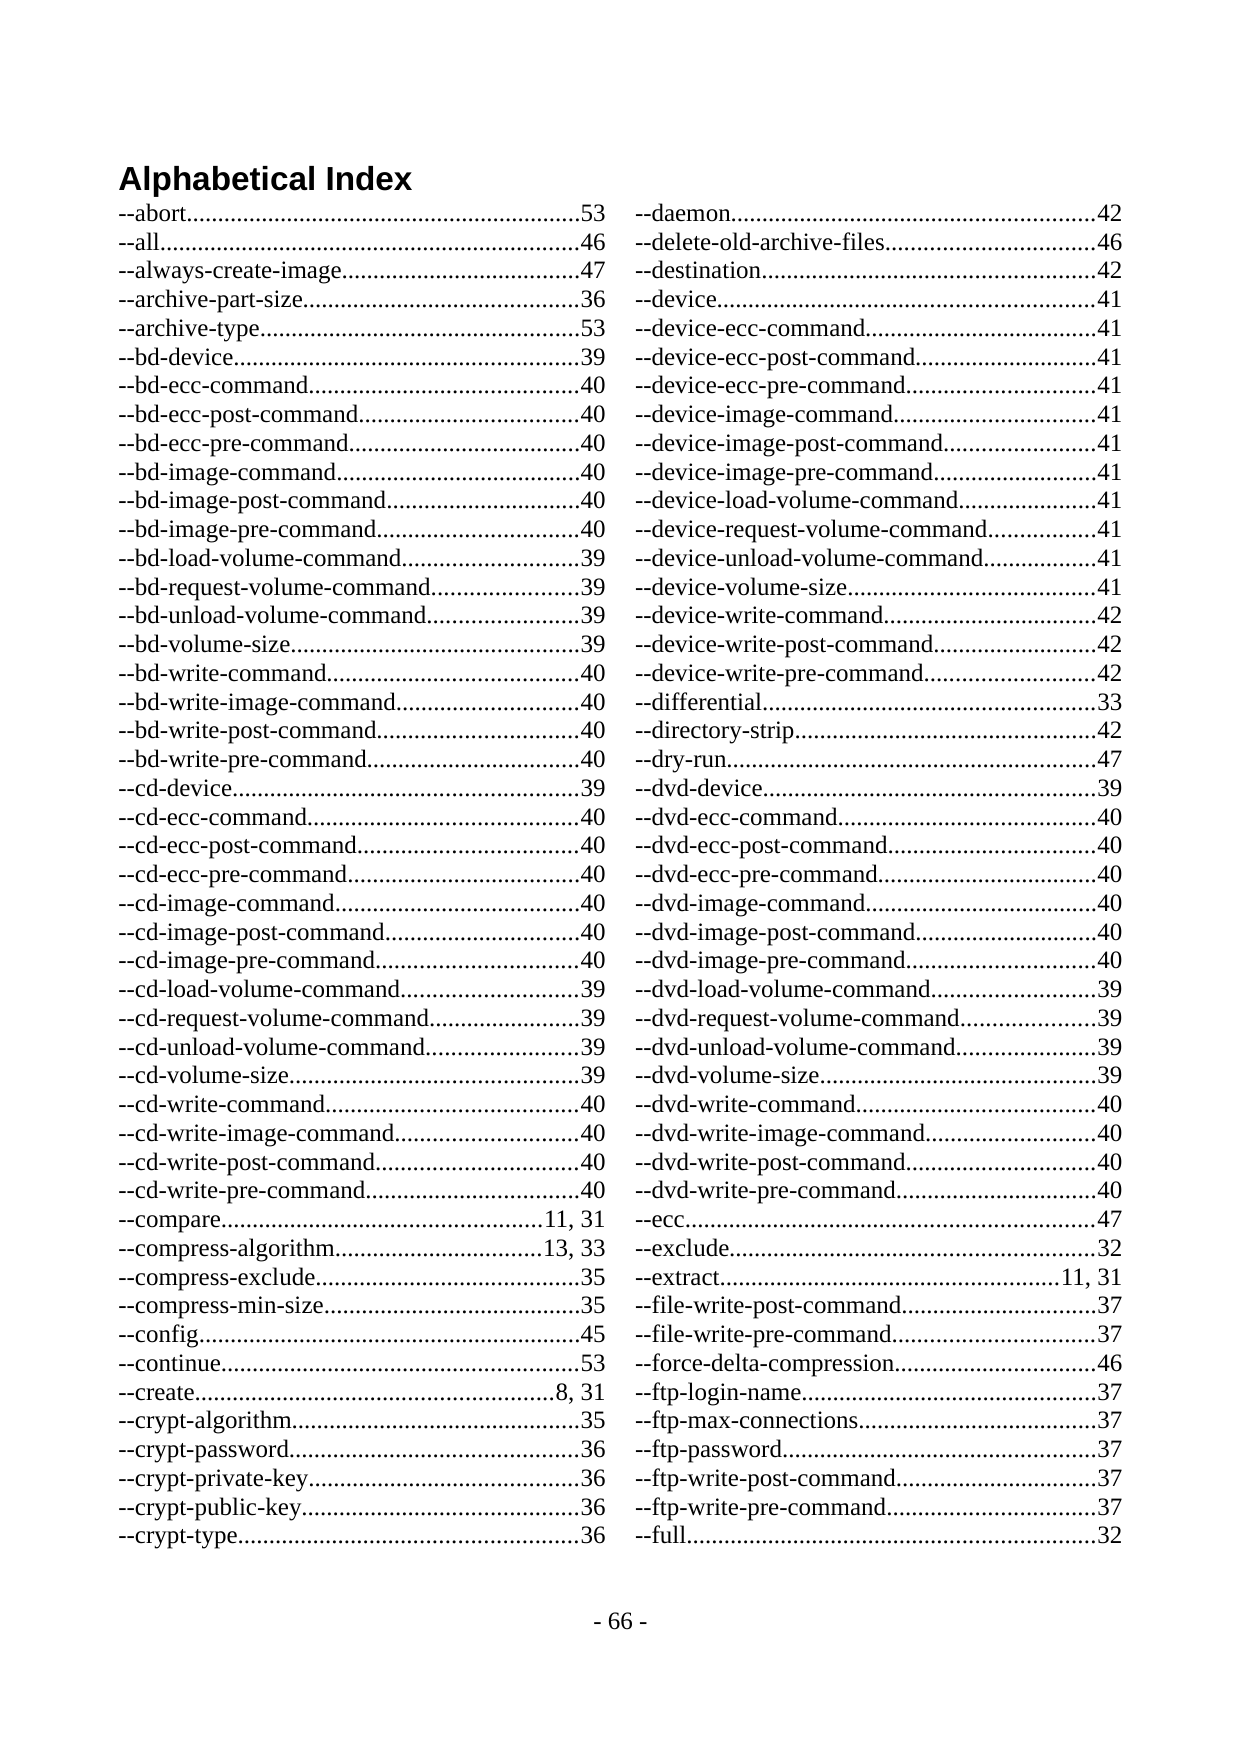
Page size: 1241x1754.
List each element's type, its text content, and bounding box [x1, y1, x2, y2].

text --cd-image-pre-command 40 [118, 945, 605, 974]
text --bd-ecc-post-command 40 [118, 399, 605, 428]
text --dvd-volume-size 39 [635, 1060, 1122, 1089]
text --bd-device 39 [118, 342, 605, 370]
text --bd-write-pre-command 40 [118, 744, 605, 773]
text --device-ecc-post-command 41 [635, 342, 1122, 370]
text --ftp-write-post-command 37 [635, 1463, 1122, 1492]
text --dvd-load-volume-command 39 [635, 974, 1122, 1003]
text --config 45 [118, 1319, 605, 1348]
text --device-load-volume-command 41 [635, 485, 1122, 514]
text --crypt-password 36 [118, 1434, 605, 1463]
text --cd-image-post-command 40 [118, 917, 605, 945]
text --device-write-command 42 [635, 600, 1122, 629]
text --ftp-max-connections 37 [635, 1405, 1122, 1434]
text --dvd-write-pre-command 40 [635, 1175, 1122, 1204]
text --cd-write-post-command 40 [118, 1147, 605, 1175]
text --device-image-command 41 [635, 399, 1122, 428]
text --cd-request-volume-command 39 [118, 1003, 605, 1032]
text --dry-run 47 [635, 744, 1122, 773]
text --differential 33 [635, 687, 1122, 715]
text --bd-image-pre-command 40 [118, 514, 605, 543]
text --cd-write-command 40 [118, 1089, 605, 1118]
text --abort 53 [118, 198, 605, 227]
text --device-write-pre-command 42 [635, 658, 1122, 687]
text --device-volume-size 41 [635, 572, 1122, 600]
text --compare 11, 31 [118, 1204, 605, 1233]
text --dvd-ecc-post-command 40 [635, 830, 1122, 859]
text --cd-device 39 [118, 773, 605, 802]
text --compress-algorithm 13, 33 [118, 1233, 605, 1262]
text --cd-volume-size 39 [118, 1060, 605, 1089]
text --crypt-private-key 36 [118, 1463, 605, 1492]
text --compress-min-size 35 [118, 1290, 605, 1319]
text --cd-load-volume-command 39 [118, 974, 605, 1003]
text --ftp-write-pre-command 37 [635, 1492, 1122, 1520]
text --cd-ecc-post-command 40 [118, 830, 605, 859]
text --cd-ecc-pre-command 40 [118, 859, 605, 888]
text --dvd-ecc-pre-command 40 [635, 859, 1122, 888]
text --create 8, 31 [118, 1377, 605, 1405]
text --bd-write-image-command 40 [118, 687, 605, 715]
text --bd-ecc-pre-command 40 [118, 428, 605, 457]
text --bd-write-post-command 40 [118, 715, 605, 744]
text --crypt-type 36 [118, 1520, 605, 1549]
text --crypt-public-key 36 [118, 1492, 605, 1520]
text --dvd-request-volume-command 39 [635, 1003, 1122, 1032]
text --device 41 [635, 284, 1122, 313]
text --compress-exclude 35 [118, 1262, 605, 1290]
text --ftp-login-name 37 [635, 1377, 1122, 1405]
text --crypt-algorithm 35 [118, 1405, 605, 1434]
text --device-ecc-command 41 [635, 313, 1122, 342]
text --bd-request-volume-command 39 [118, 572, 605, 600]
text --dvd-write-post-command 40 [635, 1147, 1122, 1175]
text --directory-strip 42 [635, 715, 1122, 744]
text --always-create-image 47 [118, 255, 605, 284]
text --extract 11, 31 [635, 1262, 1122, 1290]
text --ecc 47 [635, 1204, 1122, 1233]
text --bd-image-command 40 [118, 457, 605, 485]
text --device-image-pre-command 41 [635, 457, 1122, 485]
text --delete-old-archive-files 46 [635, 227, 1122, 255]
text --daemon 42 [635, 198, 1122, 227]
text --bd-load-volume-command 39 [118, 543, 605, 572]
text --dvd-write-image-command 40 [635, 1118, 1122, 1147]
text --ftp-password 37 [635, 1434, 1122, 1463]
text --force-delta-compression 46 [635, 1348, 1122, 1377]
text --device-image-post-command 41 [635, 428, 1122, 457]
text --full 32 [635, 1520, 1122, 1549]
text --cd-image-command 40 [118, 888, 605, 917]
text --dvd-image-command 40 [635, 888, 1122, 917]
text --device-unload-volume-command 41 [635, 543, 1122, 572]
text --dvd-device 39 [635, 773, 1122, 802]
text --archive-type 53 [118, 313, 605, 342]
text --file-write-pre-command 37 [635, 1319, 1122, 1348]
text --bd-write-command 40 [118, 658, 605, 687]
text --all 46 [118, 227, 605, 255]
text --continue 53 [118, 1348, 605, 1377]
text --bd-ecc-command 40 [118, 370, 605, 399]
text --file-write-post-command 37 [635, 1290, 1122, 1319]
text --dvd-unload-volume-command 39 [635, 1032, 1122, 1060]
text --device-write-post-command 42 [635, 629, 1122, 658]
text --bd-unload-volume-command 39 [118, 600, 605, 629]
text --dvd-image-post-command 40 [635, 917, 1122, 945]
text --exclude 32 [635, 1233, 1122, 1262]
text --bd-image-post-command 40 [118, 485, 605, 514]
text --cd-write-pre-command 40 [118, 1175, 605, 1204]
text --destination 42 [635, 255, 1122, 284]
text --dvd-image-pre-command 40 [635, 945, 1122, 974]
text --bd-volume-size 39 [118, 629, 605, 658]
subtitle Alphabetical Index [118, 159, 1122, 198]
text --cd-unload-volume-command 39 [118, 1032, 605, 1060]
text --dvd-ecc-command 40 [635, 802, 1122, 830]
text --cd-write-image-command 40 [118, 1118, 605, 1147]
text --device-ecc-pre-command 41 [635, 370, 1122, 399]
text --dvd-write-command 40 [635, 1089, 1122, 1118]
text --cd-ecc-command 40 [118, 802, 605, 830]
text --device-request-volume-command 41 [635, 514, 1122, 543]
text --archive-part-size 36 [118, 284, 605, 313]
